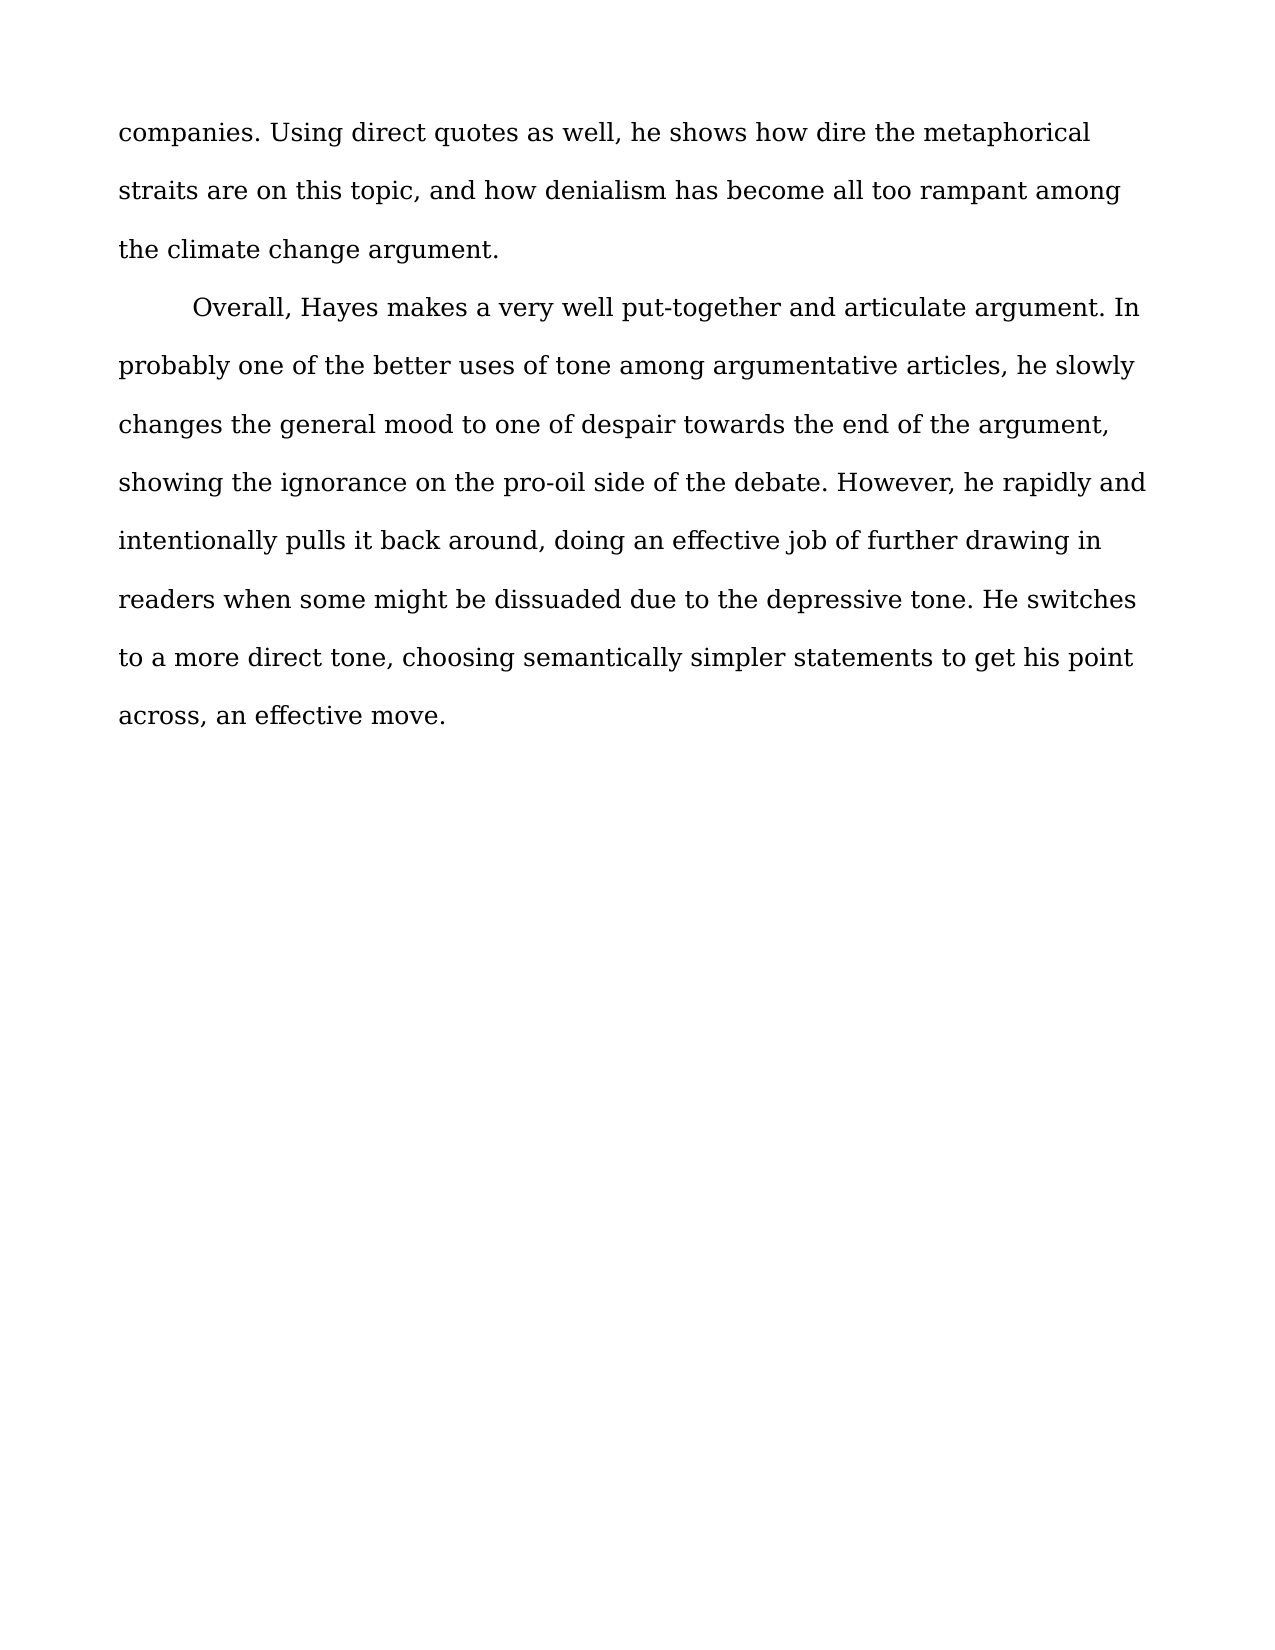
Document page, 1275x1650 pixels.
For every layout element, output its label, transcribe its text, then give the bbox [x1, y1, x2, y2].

text Overall, Hayes makes a very well put-together and articulate argument. In probably one of the better uses of tone among argumentative articles, he slowly changes the general mood to one of despair towards the end of the argument, showing the ignorance on the pro-oil side of the debate. However, he rapidly and intentionally pulls it back around, doing an effective job of further drawing in readers when some might be dissuaded due to the depressive tone. He switches to a more direct tone, choosing semantically simpler statements to get his point across, an effective move. [118, 293, 1157, 731]
text companies. Using direct quotes as well, he shows how dire the metaphorical straits are on this topic, and how denialism has become all too rampant among the climate change argument. [118, 118, 1157, 264]
